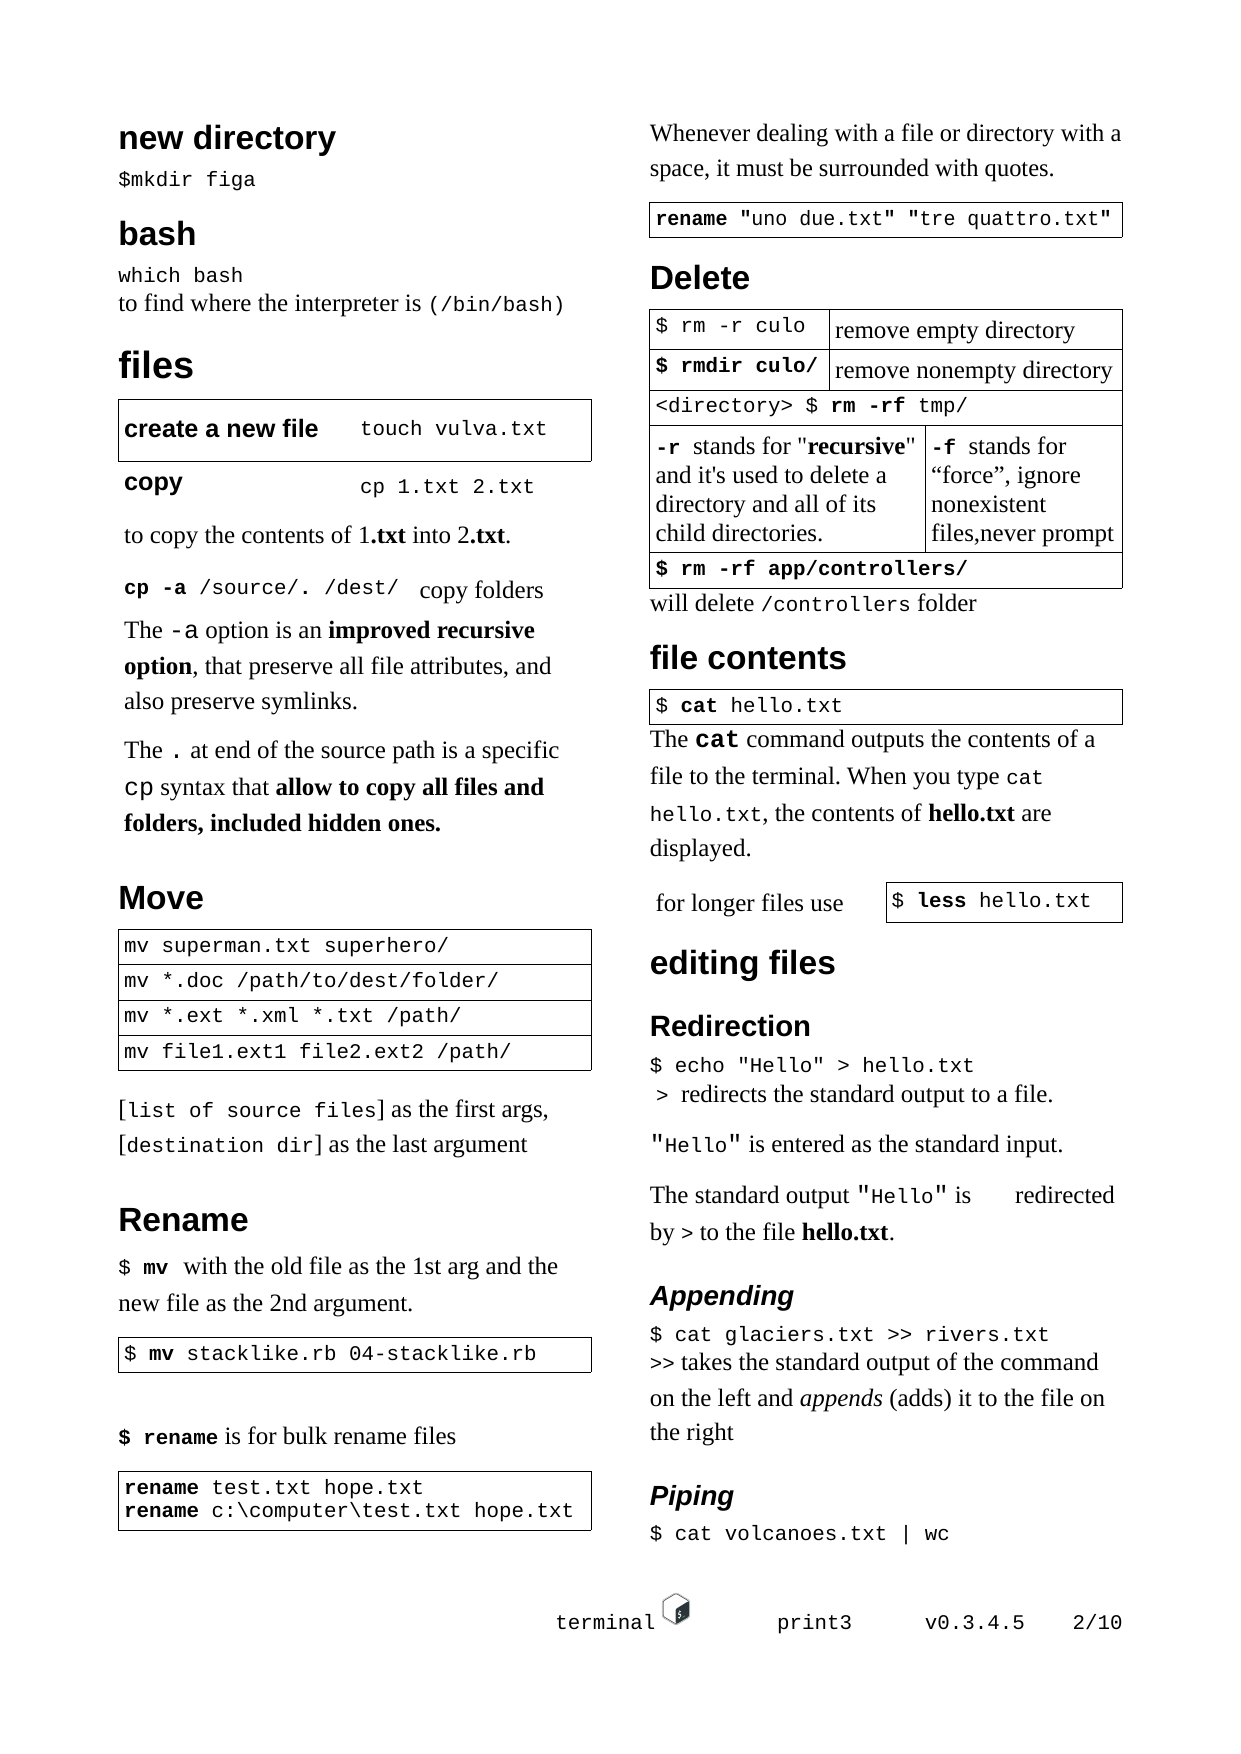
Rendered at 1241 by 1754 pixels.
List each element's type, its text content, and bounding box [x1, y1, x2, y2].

table_header $ cat hello.txt [650, 690, 1122, 724]
text $ echo "Hello" > hello.txt [649, 1055, 1122, 1079]
subtitle Piping [649, 1479, 1122, 1511]
table_cell copy folders [414, 569, 591, 609]
subtitle editing files [649, 943, 1122, 982]
table_header mv superman.txt superhero/ [119, 930, 591, 964]
table_header rename "uno due.txt" "tre quattro.txt" [650, 203, 1122, 237]
table_cell The -a option is an improved recursive option, that preserve all file attributes, and also preserve symlinks. The . at end of the source path is a specific cp syntax that allow to copy all files and folders, included hidden ones. [118, 609, 591, 857]
text The cat command outputs the contents of a file to the terminal. When you type cat hello.txt, the contents of hello.txt are displayed. [649, 725, 1122, 862]
text $ cat glaciers.txt >> rivers.txt [649, 1324, 1122, 1347]
table_header -r stands for "recursive" and it's used to delete a directory and all of its child directories. [650, 426, 925, 552]
text will delete /controllers folder [649, 589, 1122, 617]
table_cell remove nonempty directory [830, 350, 1122, 389]
text "Hello" is entered as the standard input. [649, 1129, 1122, 1160]
text $ rename is for bulk rename files [118, 1421, 591, 1451]
table_header $ less hello.txt [887, 883, 1122, 922]
table_cell mv *.doc /path/to/dest/folder/ [119, 965, 591, 999]
text [list of source files] as the first args, [destination dir] as the last argument [118, 1094, 591, 1159]
table_cell cp 1.txt 2.txt [354, 462, 591, 514]
text >> takes the standard output of the command on the left and appends (adds) it to the file on the right [649, 1347, 1122, 1446]
table_cell $ rm -rf app/controllers/ [650, 553, 1122, 587]
table_header create a new file [119, 400, 354, 461]
table_cell mv file1.ext1 file2.ext2 /path/ [119, 1036, 591, 1070]
subtitle Redirection [649, 1009, 1122, 1043]
subtitle Move [118, 878, 591, 917]
table_header touch vulva.txt [354, 400, 591, 461]
table_cell <directory> $ rm -rf tmp/ [650, 391, 1122, 425]
table_header $ mv stacklike.rb 04-stacklike.rb [119, 1338, 591, 1372]
text $ mv with the old file as the 1st arg and the new file as the 2nd argument. [118, 1251, 591, 1316]
table_header for longer files use [650, 882, 886, 922]
table_cell mv *.ext *.xml *.txt /path/ [119, 1001, 591, 1035]
table_cell copy [118, 462, 354, 514]
table_header $ rm -r culo [650, 310, 829, 349]
subtitle Rename [118, 1200, 591, 1238]
text to find where the interpreter is (/bin/bash) [118, 288, 591, 318]
picture [655, 1588, 697, 1630]
text > redirects the standard output to a file. [649, 1079, 1122, 1108]
subtitle new directory [118, 118, 591, 157]
text which bash [118, 265, 591, 288]
table_header remove empty directory [830, 310, 1122, 349]
subtitle Appending [649, 1279, 1122, 1311]
text $ cat volcanoes.txt | wc [649, 1523, 1122, 1547]
table_cell cp -a /source/. /dest/ [118, 569, 414, 609]
table_header -f stands for “force”, ignore nonexistent files,never prompt [926, 426, 1122, 552]
table_header rename test.txt hope.txt rename c:\computer\test.txt hope.txt [119, 1472, 591, 1530]
text The standard output "Hello" is redirected by > to the file hello.txt. [649, 1180, 1122, 1247]
text $mkdir figa [118, 169, 591, 193]
table_cell to copy the contents of 1.txt into 2.txt. [118, 514, 591, 569]
subtitle bash [118, 214, 591, 252]
subtitle Delete [649, 258, 1122, 296]
text Whenever dealing with a file or directory with a space, it must be surrounded with quotes. [649, 118, 1122, 181]
subtitle files [118, 343, 591, 387]
table_cell $ rmdir culo/ [650, 350, 829, 389]
subtitle file contents [649, 638, 1122, 677]
